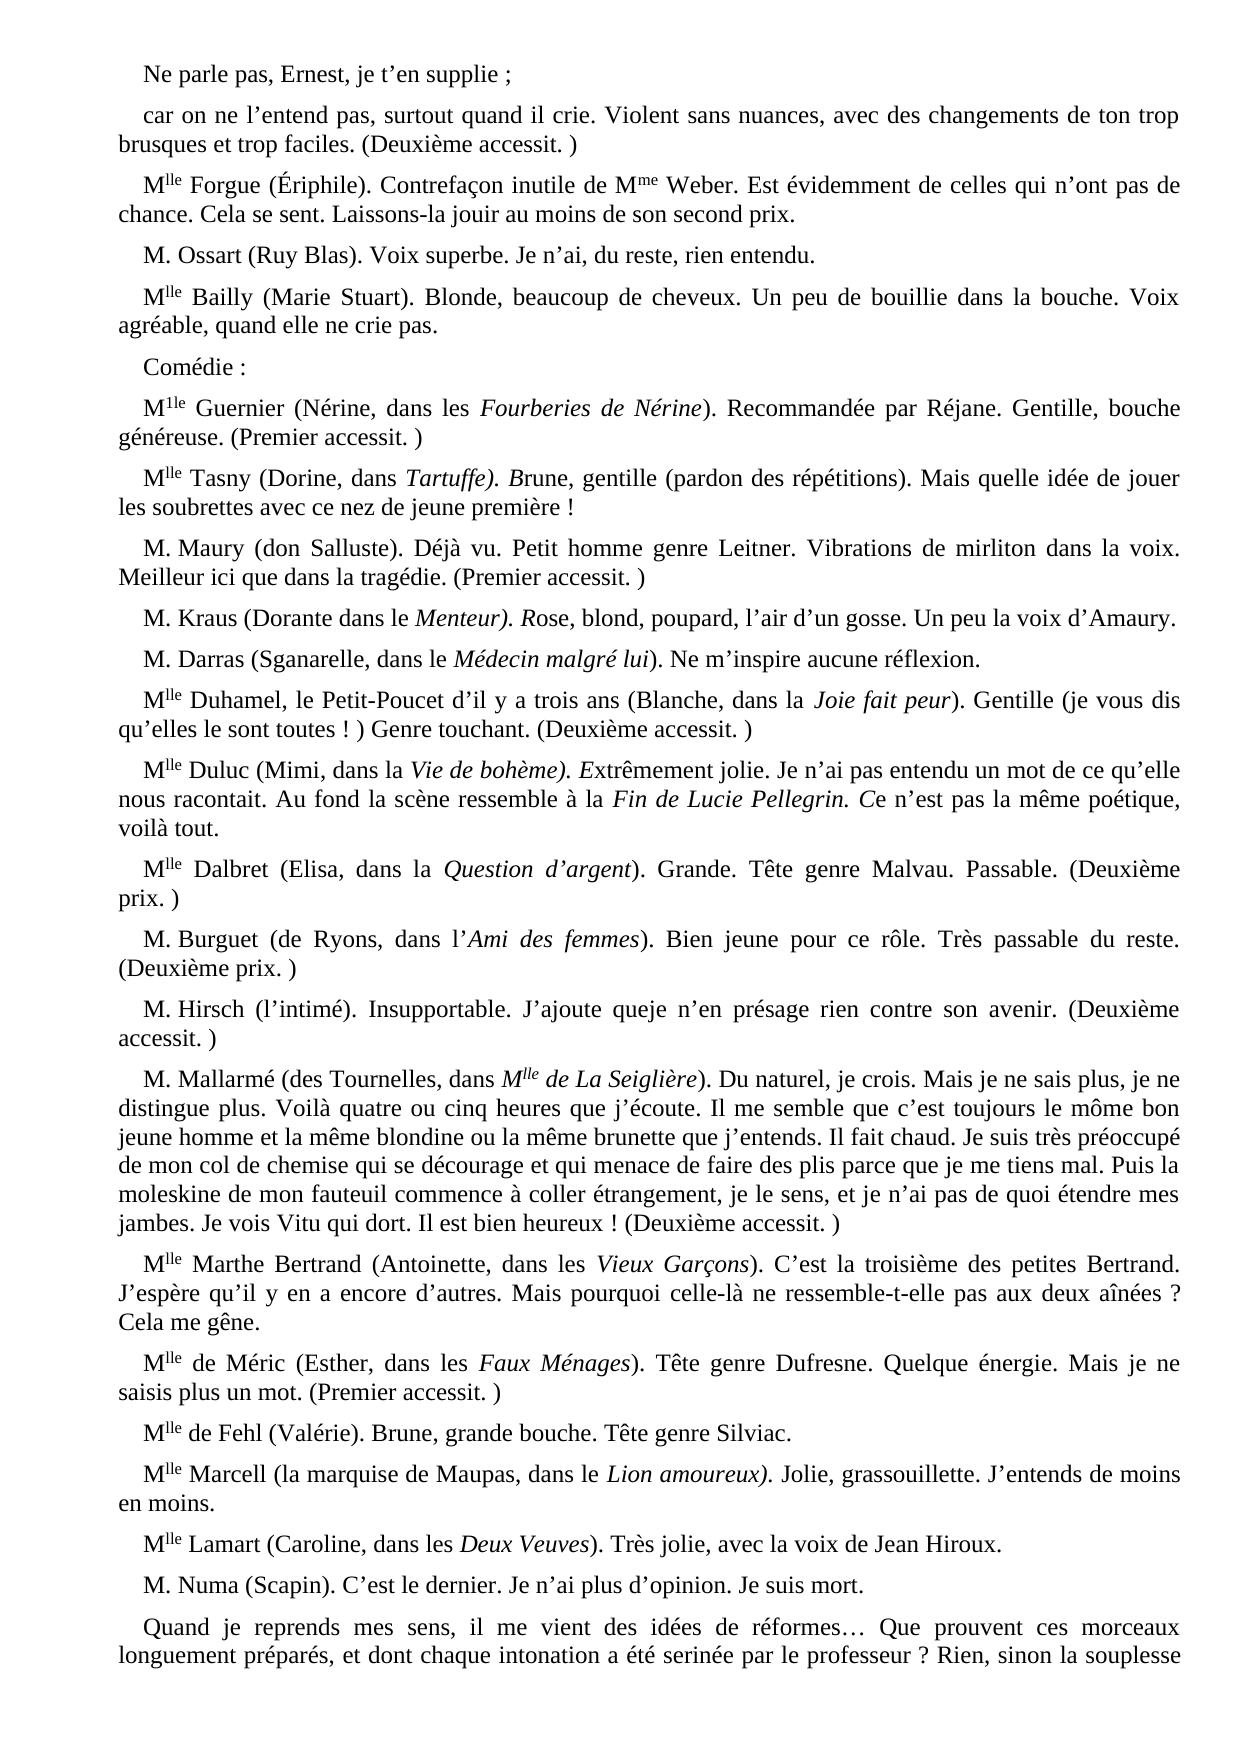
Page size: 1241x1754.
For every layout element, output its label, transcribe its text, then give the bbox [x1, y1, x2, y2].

text M. Mallarmé (des Tournelles, dans Mlle de La Seiglière). Du naturel, je crois. Mais je ne sais plus, je ne distingue plus. Voilà quatre ou cinq heures que j’écoute. Il me semble que c’est toujours le môme bon jeune homme et la même blondine ou la même brunette que j’entends. Il fait chaud. Je suis très préoccupé de mon col de chemise qui se décourage et qui menace de faire des plis parce que je me tiens mal. Puis la moleskine de mon fauteuil commence à coller étrangement, je le sens, et je n’ai pas de quoi étendre mes jambes. Je vois Vitu qui dort. Il est bien heureux ! (Deuxième accessit. ) [118, 1064, 1181, 1237]
text M1le Guernier (Nérine, dans les Fourberies de Nérine). Recommandée par Réjane. Gentille, bouche généreuse. (Premier accessit. ) [118, 393, 1181, 450]
text Mlle Dalbret (Elisa, dans la Question d’argent). Grande. Tête genre Malvau. Passable. (Deuxième prix. ) [118, 854, 1181, 912]
text M. Hirsch (l’intimé). Insupportable. J’ajoute queje n’en présage rien contre son avenir. (Deuxième accessit. ) [118, 994, 1181, 1052]
text Mlle Marthe Bertrand (Antoinette, dans les Vieux Garçons). C’est la troisième des petites Bertrand. J’espère qu’il y en a encore d’autres. Mais pourquoi celle-là ne ressemble-t-elle pas aux deux aînées ? Cela me gêne. [118, 1249, 1181, 1335]
text M. Darras (Sganarelle, dans le Médecin malgré lui). Ne m’inspire aucune réflexion. [118, 644, 1181, 673]
text Mlle Marcell (la marquise de Maupas, dans le Lion amoureux). Jolie, grassouillette. J’entends de moins en moins. [118, 1459, 1181, 1517]
text Ne parle pas, Ernest, je t’en supplie ; [118, 59, 1181, 88]
text Mlle Duluc (Mimi, dans la Vie de bohème). Extrêmement jolie. Je n’ai pas entendu un mot de ce qu’elle nous racontait. Au fond la scène ressemble à la Fin de Lucie Pellegrin. Ce n’est pas la même poétique, voilà tout. [118, 755, 1181, 842]
text Mlle Bailly (Marie Stuart). Blonde, beaucoup de cheveux. Un peu de bouillie dans la bouche. Voix agréable, quand elle ne crie pas. [118, 282, 1181, 339]
text Mlle Tasny (Dorine, dans Tartuffe). Brune, gentille (pardon des répétitions). Mais quelle idée de jouer les soubrettes avec ce nez de jeune première ! [118, 463, 1181, 520]
text Mlle Forgue (Ériphile). Contrefaçon inutile de Mme Weber. Est évidemment de celles qui n’ont pas de chance. Cela se sent. Laissons-la jouir au moins de son second prix. [118, 170, 1181, 228]
text Comédie : [118, 352, 1181, 380]
text car on ne l’entend pas, surtout quand il crie. Violent sans nuances, avec des changements de ton trop brusques et trop faciles. (Deuxième accessit. ) [118, 100, 1181, 158]
text Quand je reprends mes sens, il me vient des idées de réformes… Que prouvent ces morceaux longuement préparés, et dont chaque intonation a été serinée par le professeur ? Rien, sinon la souplesse [118, 1612, 1181, 1669]
text M. Ossart (Ruy Blas). Voix superbe. Je n’ai, du reste, rien entendu. [118, 240, 1181, 269]
text Mlle de Fehl (Valérie). Brune, grande bouche. Tête genre Silviac. [118, 1418, 1181, 1447]
text Mlle Duhamel, le Petit-Poucet d’il y a trois ans (Blanche, dans la Joie fait peur). Gentille (je vous dis qu’elles le sont toutes ! ) Genre touchant. (Deuxième accessit. ) [118, 685, 1181, 743]
text Mlle de Méric (Esther, dans les Faux Ménages). Tête genre Dufresne. Quelque énergie. Mais je ne saisis plus un mot. (Premier accessit. ) [118, 1348, 1181, 1405]
text M. Burguet (de Ryons, dans l’Ami des femmes). Bien jeune pour ce rôle. Très passable du reste. (Deuxième prix. ) [118, 924, 1181, 982]
text Mlle Lamart (Caroline, dans les Deux Veuves). Très jolie, avec la voix de Jean Hiroux. [118, 1529, 1181, 1558]
text M. Kraus (Dorante dans le Menteur). Rose, blond, poupard, l’air d’un gosse. Un peu la voix d’Amaury. [118, 603, 1181, 632]
text M. Numa (Scapin). C’est le dernier. Je n’ai plus d’opinion. Je suis mort. [118, 1570, 1181, 1599]
text M. Maury (don Salluste). Déjà vu. Petit homme genre Leitner. Vibrations de mirliton dans la voix. Meilleur ici que dans la tragédie. (Premier accessit. ) [118, 533, 1181, 590]
